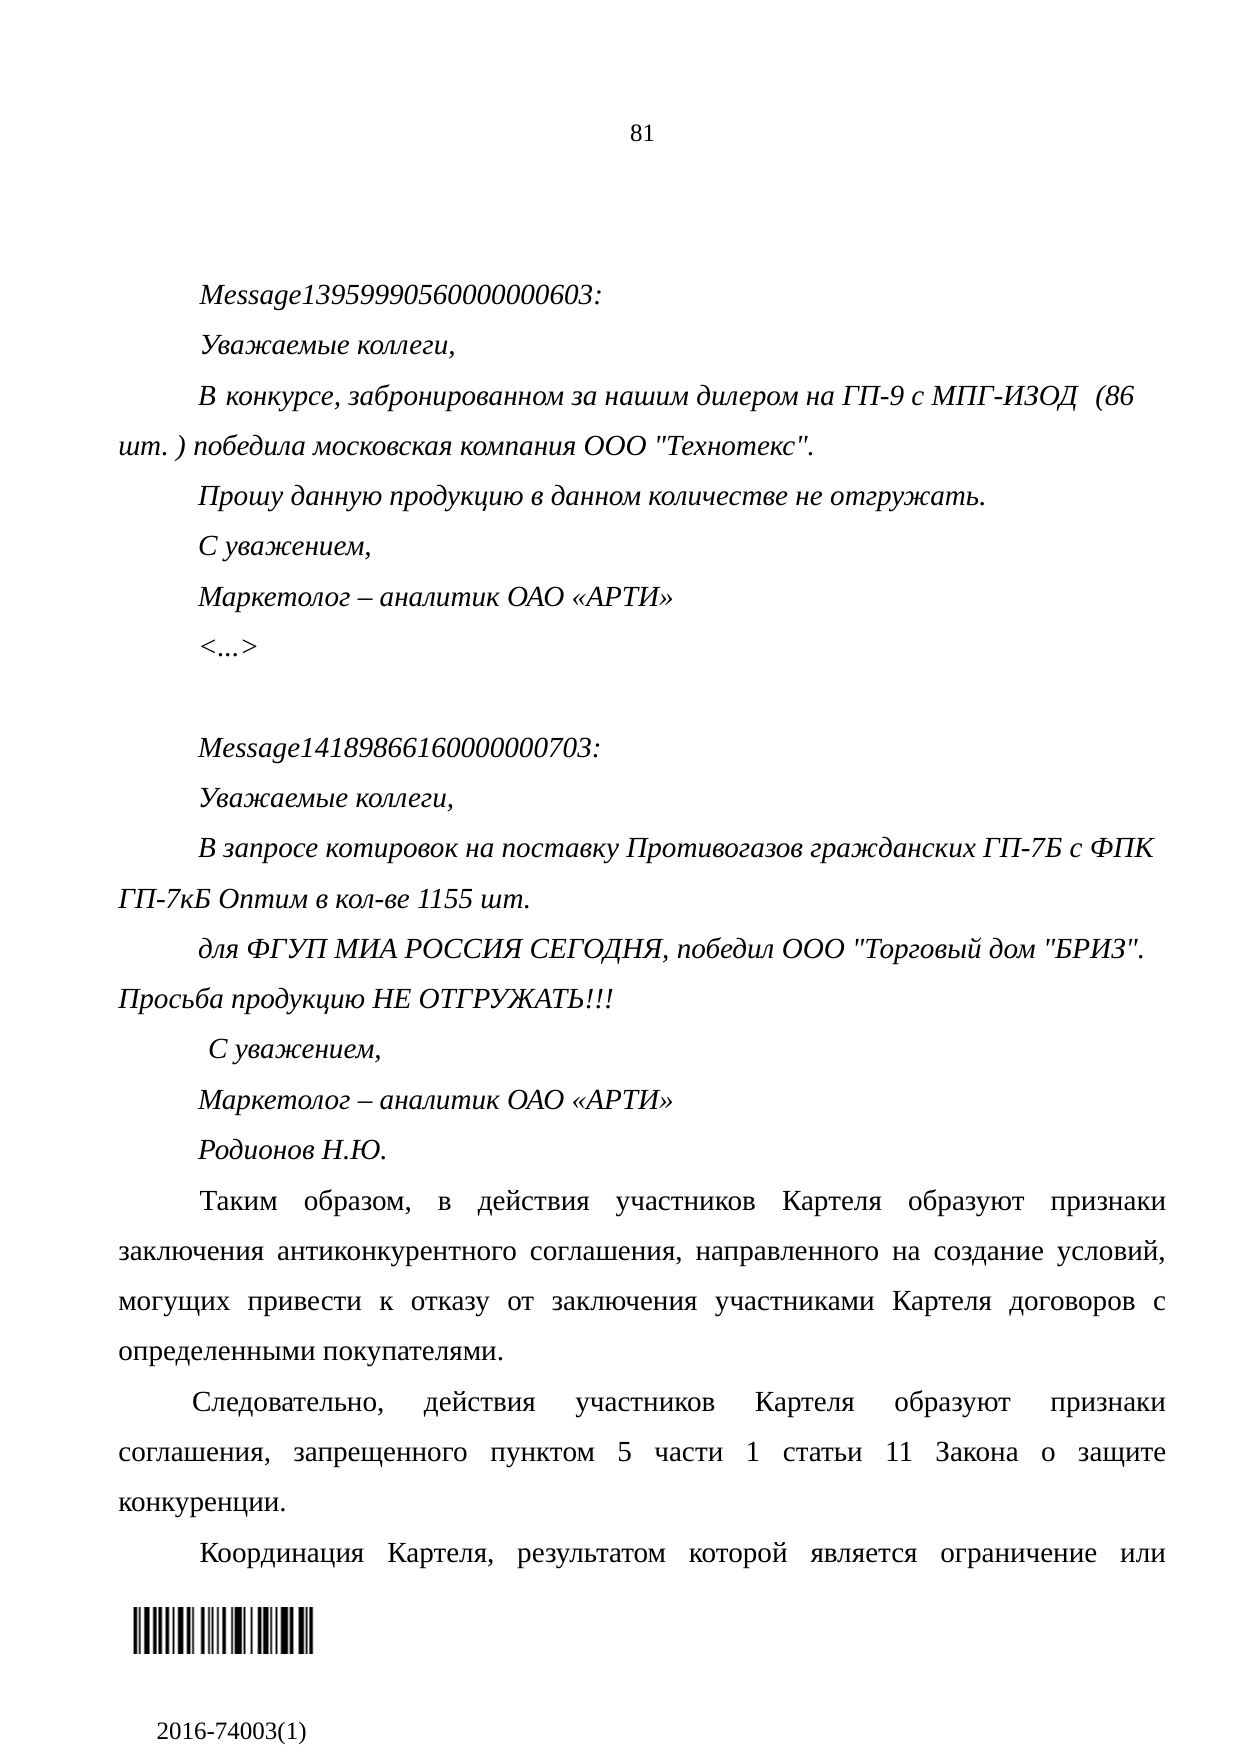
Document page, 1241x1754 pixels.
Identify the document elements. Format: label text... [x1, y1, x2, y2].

text <...> [118, 629, 1167, 663]
text Маркетолог – аналитик ОАО «АРТИ» [118, 579, 1167, 612]
text Таким образом, в действия участников Картеля образуют признаки заключения антиконкурентного соглашения, направленного на создание условий, могущих привести к отказу от заключения участниками Картеля договоров с определенными покупателями. [118, 1183, 1167, 1367]
text Message13959990560000000603: [118, 277, 1167, 311]
picture [118, 1607, 331, 1654]
text В запросе котировок на поставку Противогазов гражданских ГП-7Б с ФПК ГП-7кБ Оптим в кол-ве 1155 шт. [118, 830, 1167, 914]
text С уважением, [118, 528, 1167, 562]
text С уважением, [118, 1032, 1167, 1065]
text Прошу данную продукцию в данном количестве не отгружать. [118, 478, 1167, 512]
text Уважаемые коллеги, [118, 327, 1167, 361]
text Родионов Н.Ю. [118, 1132, 1167, 1166]
text Message14189866160000000703: [118, 730, 1167, 763]
text для ФГУП МИА РОССИЯ СЕГОДНЯ, победил ООО "Торговый дом "БРИЗ". Просьба продукцию НЕ ОТГРУЖАТЬ!!! [118, 931, 1167, 1015]
text В конкурсе, забронированном за нашим дилером на ГП-9 с МПГ-ИЗОД (86 шт. ) победила московская компания ООО "Технотекс". [118, 378, 1167, 461]
text Следовательно, действия участников Картеля образуют признаки соглашения, запрещенного пунктом 5 части 1 статьи 11 Закона о защите конкуренции. [118, 1384, 1167, 1518]
text Уважаемые коллеги, [118, 780, 1167, 814]
text Координация Картеля, результатом которой является ограничение или [118, 1535, 1167, 1568]
text Маркетолог – аналитик ОАО «АРТИ» [118, 1082, 1167, 1116]
